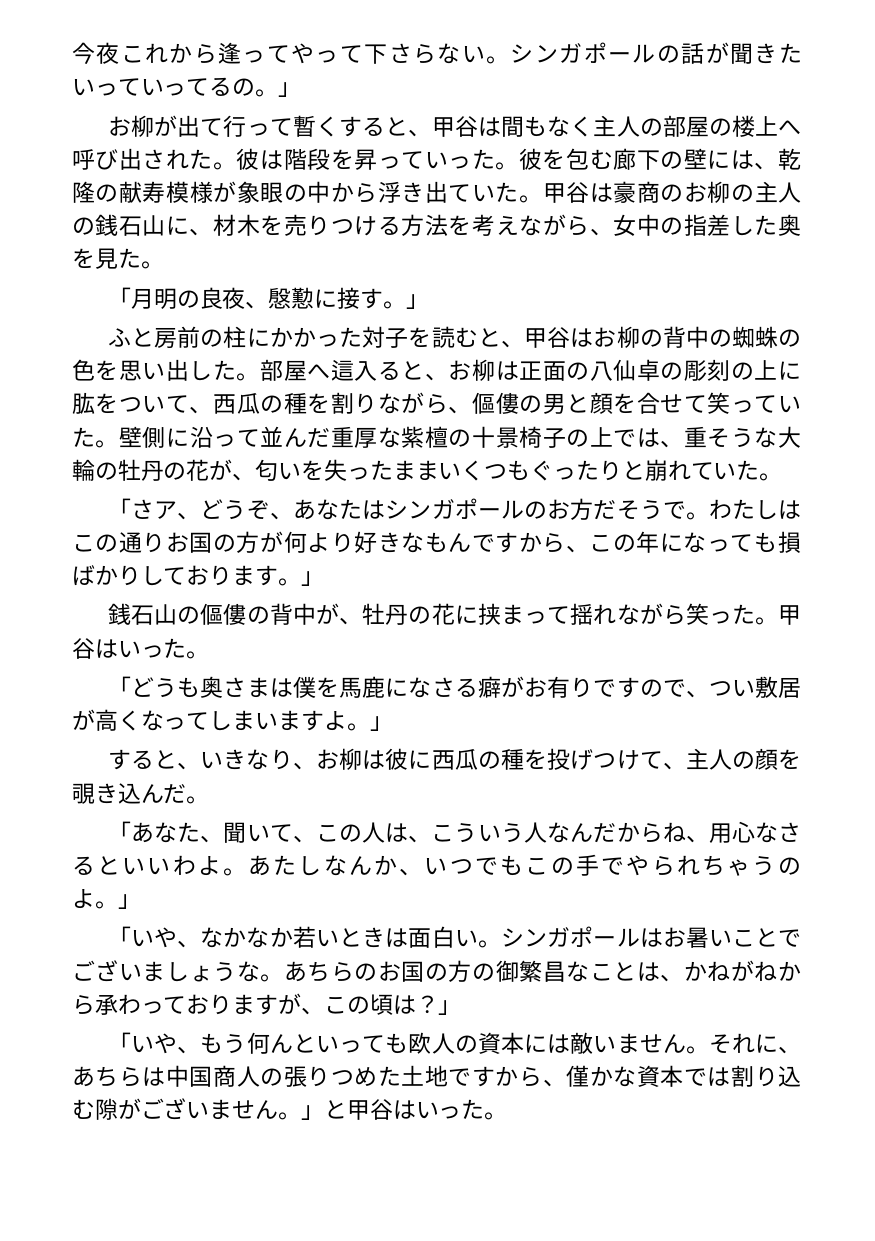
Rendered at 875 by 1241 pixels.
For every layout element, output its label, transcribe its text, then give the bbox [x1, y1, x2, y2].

text 「いや、なかなか若いときは面白い。シンガポールはお暑いことでございましょうな。あちらのお国の方の御繁昌なことは、かねがねから承わっておりますが、この頃は？」 [72, 920, 802, 1020]
text ふと房前の柱にかかった対子を読むと、甲谷はお柳の背中の蜘蛛の色を思い出した。部屋へ這入ると、お柳は正面の八仙卓の彫刻の上に肱をついて、西瓜の種を割りながら、傴僂の男と顔を合せて笑っていた。壁側に沿って並んだ重厚な紫檀の十景椅子の上では、重そうな大輪の牡丹の花が、匂いを失ったままいくつもぐったりと崩れていた。 [72, 320, 802, 486]
text すると、いきなり、お柳は彼に西瓜の種を投げつけて、主人の顔を覗き込んだ。 [72, 742, 802, 809]
text 「どうも奥さまは僕を馬鹿になさる癖がお有りですので、つい敷居が高くなってしまいますよ。」 [72, 670, 802, 736]
text お柳が出て行って暫くすると、甲谷は間もなく主人の部屋の楼上へ呼び出された。彼は階段を昇っていった。彼を包む廊下の壁には、乾隆の献寿模様が象眼の中から浮き出ていた。甲谷は豪商のお柳の主人の銭石山に、材木を売りつける方法を考えながら、女中の指差した奥を見た。 [72, 108, 802, 274]
text 「あなた、聞いて、この人は、こういう人なんだからね、用心なさるといいわよ。あたしなんか、いつでもこの手でやられちゃうのよ。」 [72, 814, 802, 914]
text 「さア、どうぞ、あなたはシンガポールのお方だそうで。わたしはこの通りお国の方が何より好きなもんですから、この年になっても損ばかりしております。」 [72, 492, 802, 591]
text 銭石山の傴僂の背中が、牡丹の花に挟まって揺れながら笑った。甲谷はいった。 [72, 597, 802, 664]
text 今夜これから逢ってやって下さらない。シンガポールの話が聞きたいっていってるの。」 [72, 36, 802, 102]
text 「月明の良夜、慇懃に接す。」 [72, 281, 802, 314]
text 「いや、もう何んといっても欧人の資本には敵いません。それに、あちらは中国商人の張りつめた土地ですから、僅かな資本では割り込む隙がございません。」と甲谷はいった。 [72, 1026, 802, 1126]
